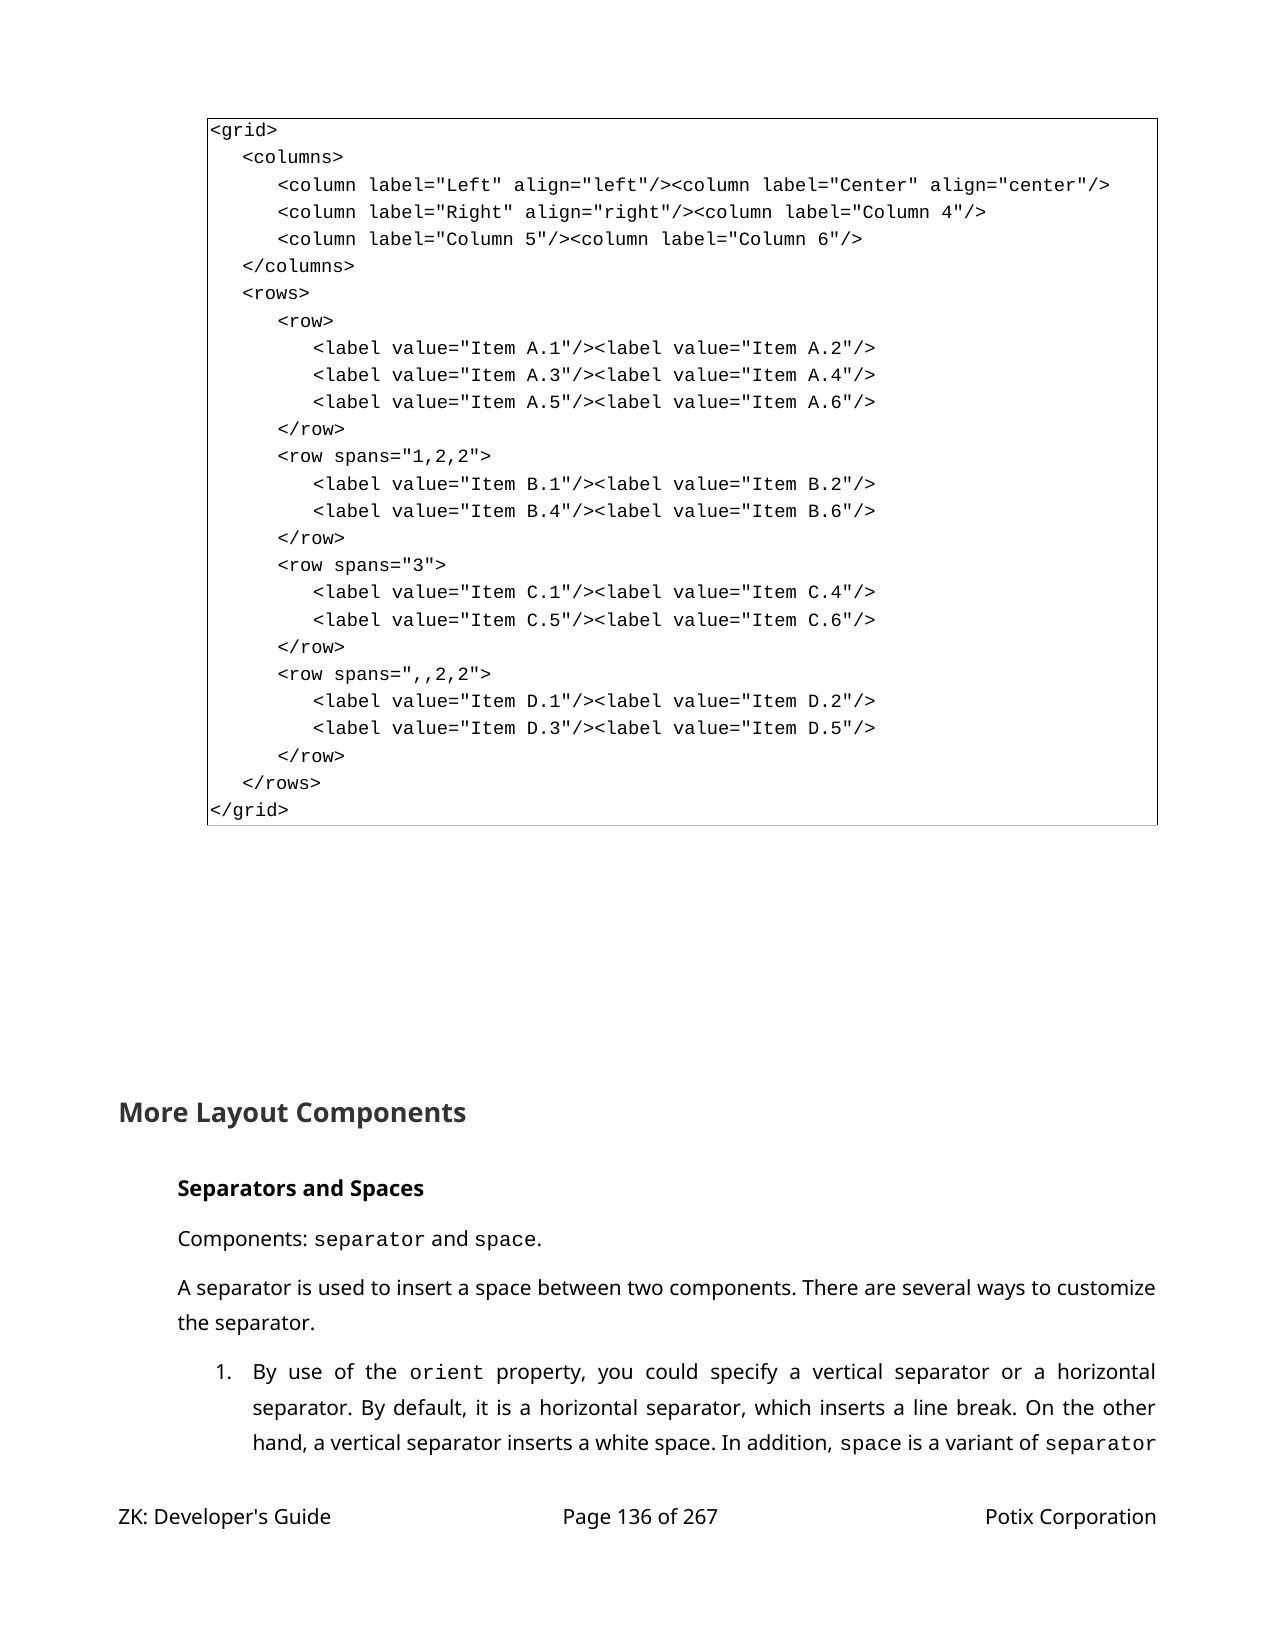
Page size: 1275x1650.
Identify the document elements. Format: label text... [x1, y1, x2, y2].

text <grid> [208, 119, 1157, 142]
text <label value="Item A.5"/><label value="Item A.6"/> [208, 390, 1157, 414]
text </row> [208, 743, 1157, 768]
text <column label="Column 5"/><column label="Column 6"/> [208, 227, 1157, 251]
text Components: separator and space. [177, 1224, 1157, 1252]
text <row> [208, 308, 1157, 333]
text <row spans="1,2,2"> [208, 444, 1157, 469]
text </columns> [208, 254, 1157, 278]
text A separator is used to insert a space between two components. There are several ways to customize the separator. [177, 1273, 1157, 1336]
text <row spans="3"> [208, 553, 1157, 577]
list By use of the orient property, you could specify a vertical separator or a horizontal separator. By default, it is a horizontal separator, which inserts a line break. On the other hand, a vertical separator inserts a white space. In addition, space is a variant of separator [215, 1357, 1157, 1456]
text <label value="Item D.1"/><label value="Item D.2"/> [208, 689, 1157, 713]
subtitle Separators and Spaces [177, 1173, 1157, 1203]
text <column label="Right" align="right"/><column label="Column 4"/> [208, 200, 1157, 224]
text <label value="Item A.1"/><label value="Item A.2"/> [208, 336, 1157, 360]
text </row> [208, 526, 1157, 550]
text <label value="Item D.3"/><label value="Item D.5"/> [208, 716, 1157, 741]
text <columns> [208, 145, 1157, 169]
text <label value="Item B.1"/><label value="Item B.2"/> [208, 472, 1157, 496]
text <column label="Left" align="left"/><column label="Center" align="center"/> [208, 172, 1157, 197]
text </row> [208, 635, 1157, 659]
text </row> [208, 417, 1157, 441]
text <rows> [208, 281, 1157, 306]
subtitle More Layout Components [118, 1094, 1157, 1131]
text </rows> [208, 771, 1157, 795]
text <label value="Item A.3"/><label value="Item A.4"/> [208, 363, 1157, 387]
text <label value="Item C.5"/><label value="Item C.6"/> [208, 607, 1157, 632]
text <row spans=",,2,2"> [208, 662, 1157, 686]
text <label value="Item C.1"/><label value="Item C.4"/> [208, 580, 1157, 604]
text <label value="Item B.4"/><label value="Item B.6"/> [208, 499, 1157, 523]
text </grid> [208, 798, 1157, 825]
